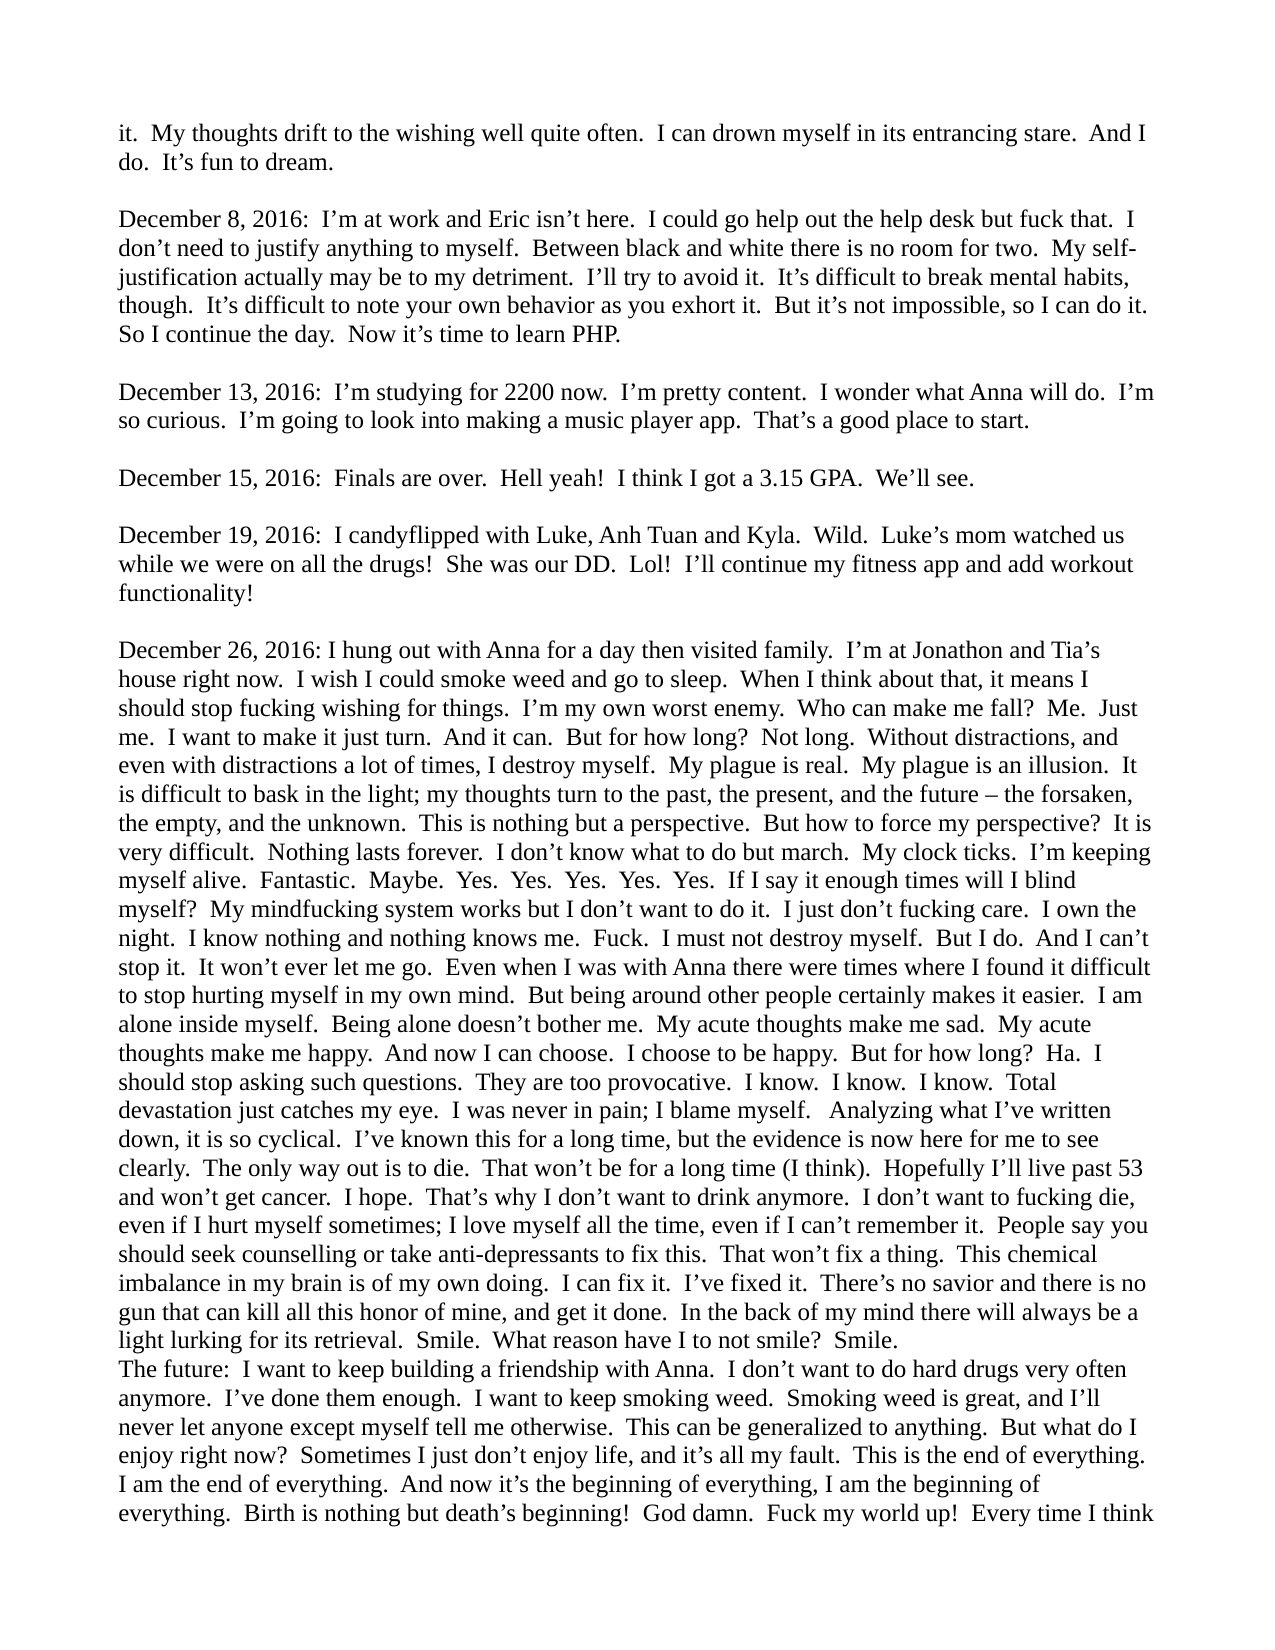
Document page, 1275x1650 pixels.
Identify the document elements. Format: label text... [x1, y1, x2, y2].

text it. My thoughts drift to the wishing well quite often. I can drown myself in its entrancing stare. And I do. It’s fun to dream. [118, 118, 1157, 176]
text December 8, 2016: I’m at work and Eric isn’t here. I could go help out the help desk but fuck that. I don’t need to justify anything to myself. Between black and white there is no room for two. My self-justification actually may be to my detriment. I’ll try to avoid it. It’s difficult to break mental habits, though. It’s difficult to note your own behavior as you exhort it. But it’s not impossible, so I can do it. So I continue the day. Now it’s time to learn PHP. [118, 204, 1157, 348]
text The future: I want to keep building a friendship with Anna. I don’t want to do hard drugs very often anymore. I’ve done them enough. I want to keep smoking weed. Smoking weed is great, and I’ll never let anyone except myself tell me otherwise. This can be generalized to anything. But what do I enjoy right now? Sometimes I just don’t enjoy life, and it’s all my fault. This is the end of everything. I am the end of everything. And now it’s the beginning of everything, I am the beginning of everything. Birth is nothing but death’s beginning! God damn. Fuck my world up! Every time I think [118, 1354, 1157, 1527]
text December 15, 2016: Finals are over. Hell yeah! I think I got a 3.15 GPA. We’ll see. [118, 463, 1157, 492]
text December 19, 2016: I candyflipped with Luke, Anh Tuan and Kyla. Wild. Luke’s mom watched us while we were on all the drugs! She was our DD. Lol! I’ll continue my fitness app and add workout functionality! [118, 521, 1157, 607]
text December 26, 2016: I hung out with Anna for a day then visited family. I’m at Jonathon and Tia’s house right now. I wish I could smoke weed and go to sleep. When I think about that, it means I should stop fucking wishing for things. I’m my own worst enemy. Who can make me fall? Me. Just me. I want to make it just turn. And it can. But for how long? Not long. Without distractions, and even with distractions a lot of times, I destroy myself. My plague is real. My plague is an illusion. It is difficult to bask in the light; my thoughts turn to the past, the present, and the future – the forsaken, the empty, and the unknown. This is nothing but a perspective. But how to force my perspective? It is very difficult. Nothing lasts forever. I don’t know what to do but march. My clock ticks. I’m keeping myself alive. Fantastic. Maybe. Yes. Yes. Yes. Yes. Yes. If I say it enough times will I blind myself? My mindfucking system works but I don’t want to do it. I just don’t fucking care. I own the night. I know nothing and nothing knows me. Fuck. I must not destroy myself. But I do. And I can’t stop it. It won’t ever let me go. Even when I was with Anna there were times where I found it difficult to stop hurting myself in my own mind. But being around other people certainly makes it easier. I am alone inside myself. Being alone doesn’t bother me. My acute thoughts make me sad. My acute thoughts make me happy. And now I can choose. I choose to be happy. But for how long? Ha. I should stop asking such questions. They are too provocative. I know. I know. I know. Total devastation just catches my eye. I was never in pain; I blame myself. Analyzing what I’ve written down, it is so cyclical. I’ve known this for a long time, but the evidence is now here for me to see clearly. The only way out is to die. That won’t be for a long time (I think). Hopefully I’ll live past 53 and won’t get cancer. I hope. That’s why I don’t want to drink anymore. I don’t want to fucking die, even if I hurt myself sometimes; I love myself all the time, even if I can’t remember it. People say you should seek counselling or take anti-depressants to fix this. That won’t fix a thing. This chemical imbalance in my brain is of my own doing. I can fix it. I’ve fixed it. There’s no savior and there is no gun that can kill all this honor of mine, and get it done. In the back of my mind there will always be a light lurking for its retrieval. Smile. What reason have I to not smile? Smile. [118, 636, 1157, 1354]
text December 13, 2016: I’m studying for 2200 now. I’m pretty content. I wonder what Anna will do. I’m so curious. I’m going to look into making a music player app. That’s a good place to start. [118, 377, 1157, 434]
